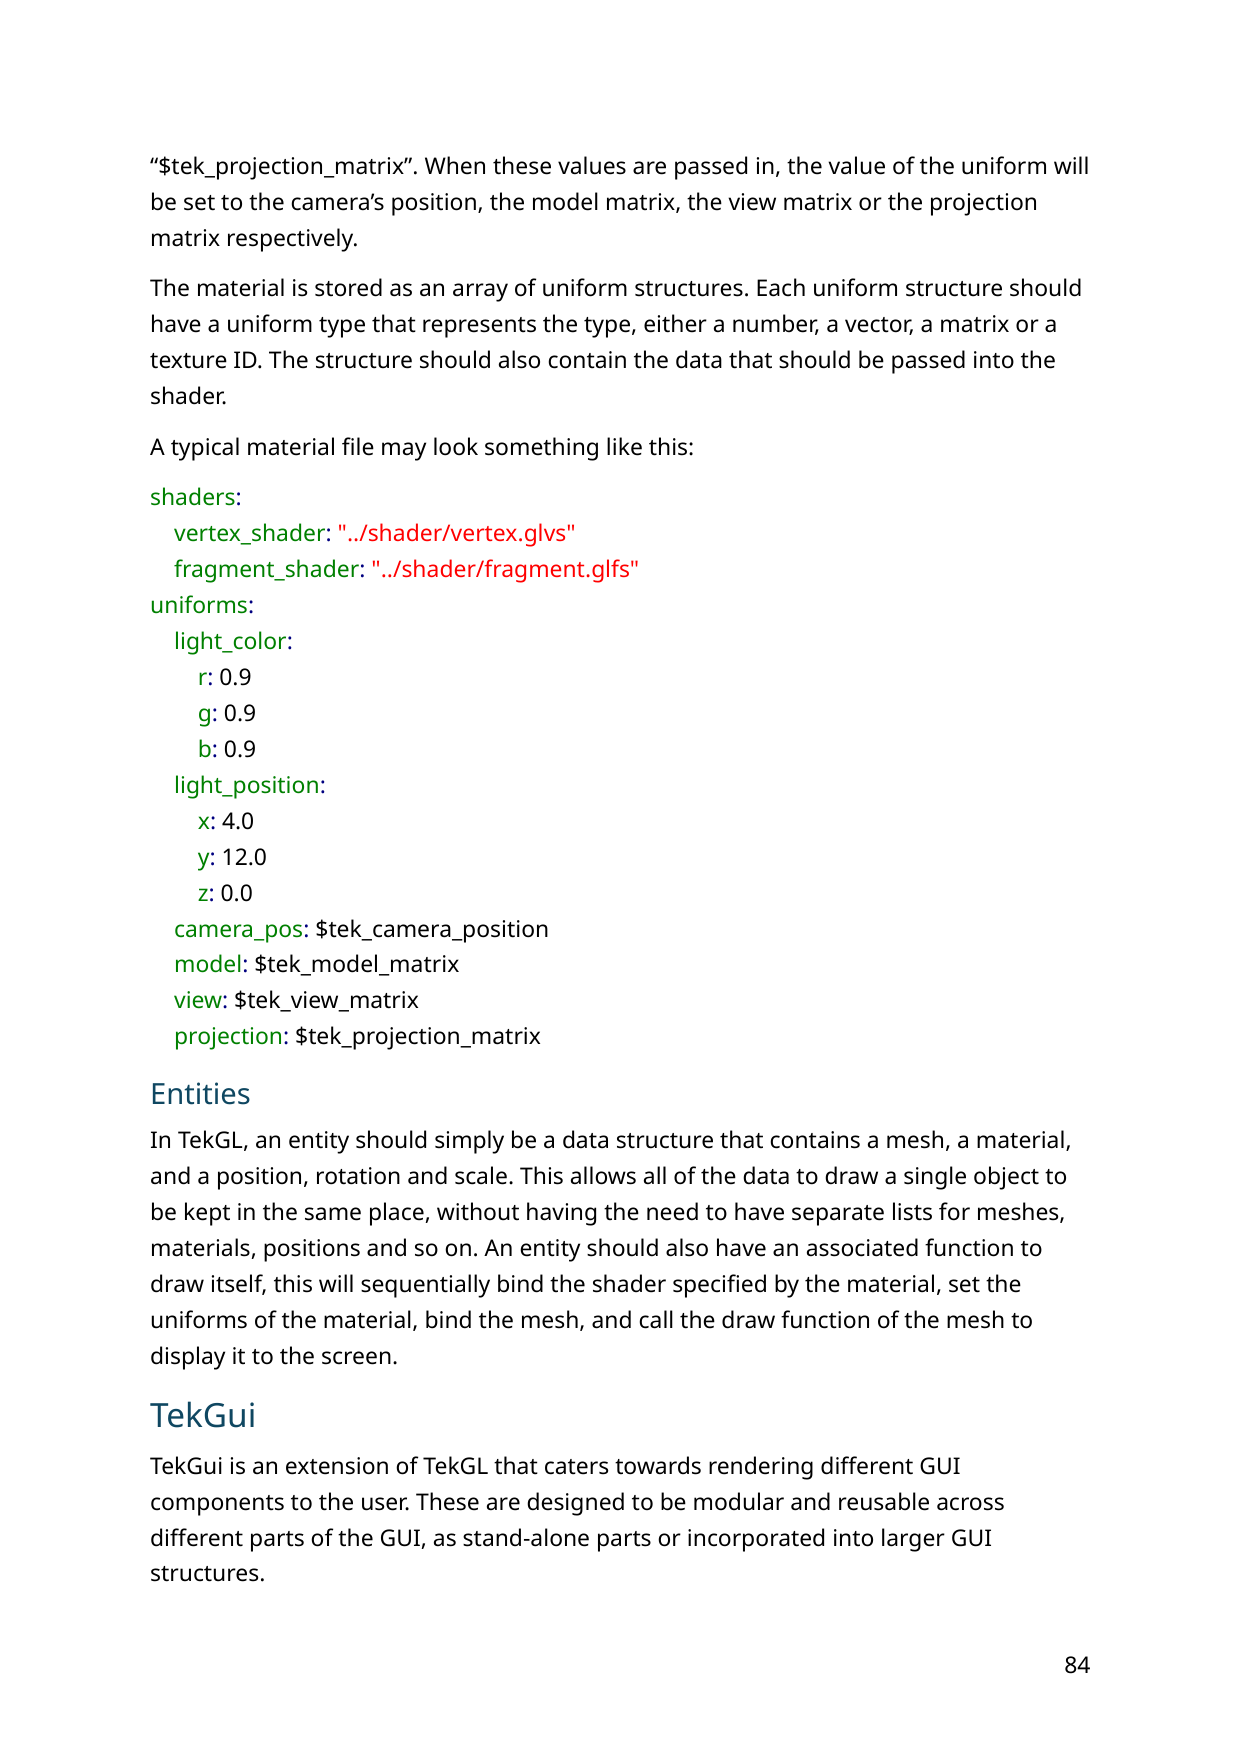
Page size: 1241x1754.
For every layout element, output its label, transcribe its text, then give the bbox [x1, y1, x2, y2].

text g: 0.9 [150, 697, 1090, 728]
text TekGui is an extension of TekGL that caters towards rendering different GUI components to the user. These are designed to be modular and reusable across different parts of the GUI, as stand-alone parts or incorporated into larger GUI structures. [150, 1449, 1090, 1589]
text x: 4.0 [150, 805, 1090, 836]
text model: $tek_model_matrix [150, 948, 1090, 980]
text light_position: [150, 769, 1090, 800]
text y: 12.0 [150, 841, 1090, 872]
text A typical material file may look something like this: [150, 431, 1090, 462]
text light_color: [150, 625, 1090, 656]
subtitle TekGui [150, 1392, 1090, 1438]
text shaders: [150, 481, 1090, 512]
text fragment_shader: "../shader/fragment.glfs" [150, 553, 1090, 584]
text The material is stored as an array of uniform structures. Each uniform structure should have a uniform type that represents the type, either a number, a vector, a matrix or a texture ID. The structure should also contain the data that should be passed into the shader. [150, 272, 1090, 411]
text projection: $tek_projection_matrix [150, 1020, 1090, 1052]
text z: 0.0 [150, 877, 1090, 908]
text view: $tek_view_matrix [150, 984, 1090, 1016]
subtitle Entities [150, 1073, 1090, 1113]
text In TekGL, an entity should simply be a data structure that contains a mesh, a material, and a position, rotation and scale. This allows all of the data to draw a single object to be kept in the same place, without having the need to have separate lists for meshes, materials, positions and so on. An entity should also have an associated function to draw itself, this will sequentially bind the shader specified by the material, set the uniforms of the material, bind the mesh, and call the draw function of the mesh to display it to the screen. [150, 1124, 1090, 1371]
text r: 0.9 [150, 661, 1090, 692]
text camera_pos: $tek_camera_position [150, 912, 1090, 944]
text vertex_shader: "../shader/vertex.glvs" [150, 517, 1090, 548]
text “$tek_projection_matrix”. When these values are passed in, the value of the uniform will be set to the camera’s position, the model matrix, the view matrix or the projection matrix respectively. [150, 150, 1090, 253]
text b: 0.9 [150, 733, 1090, 764]
text uniforms: [150, 589, 1090, 620]
